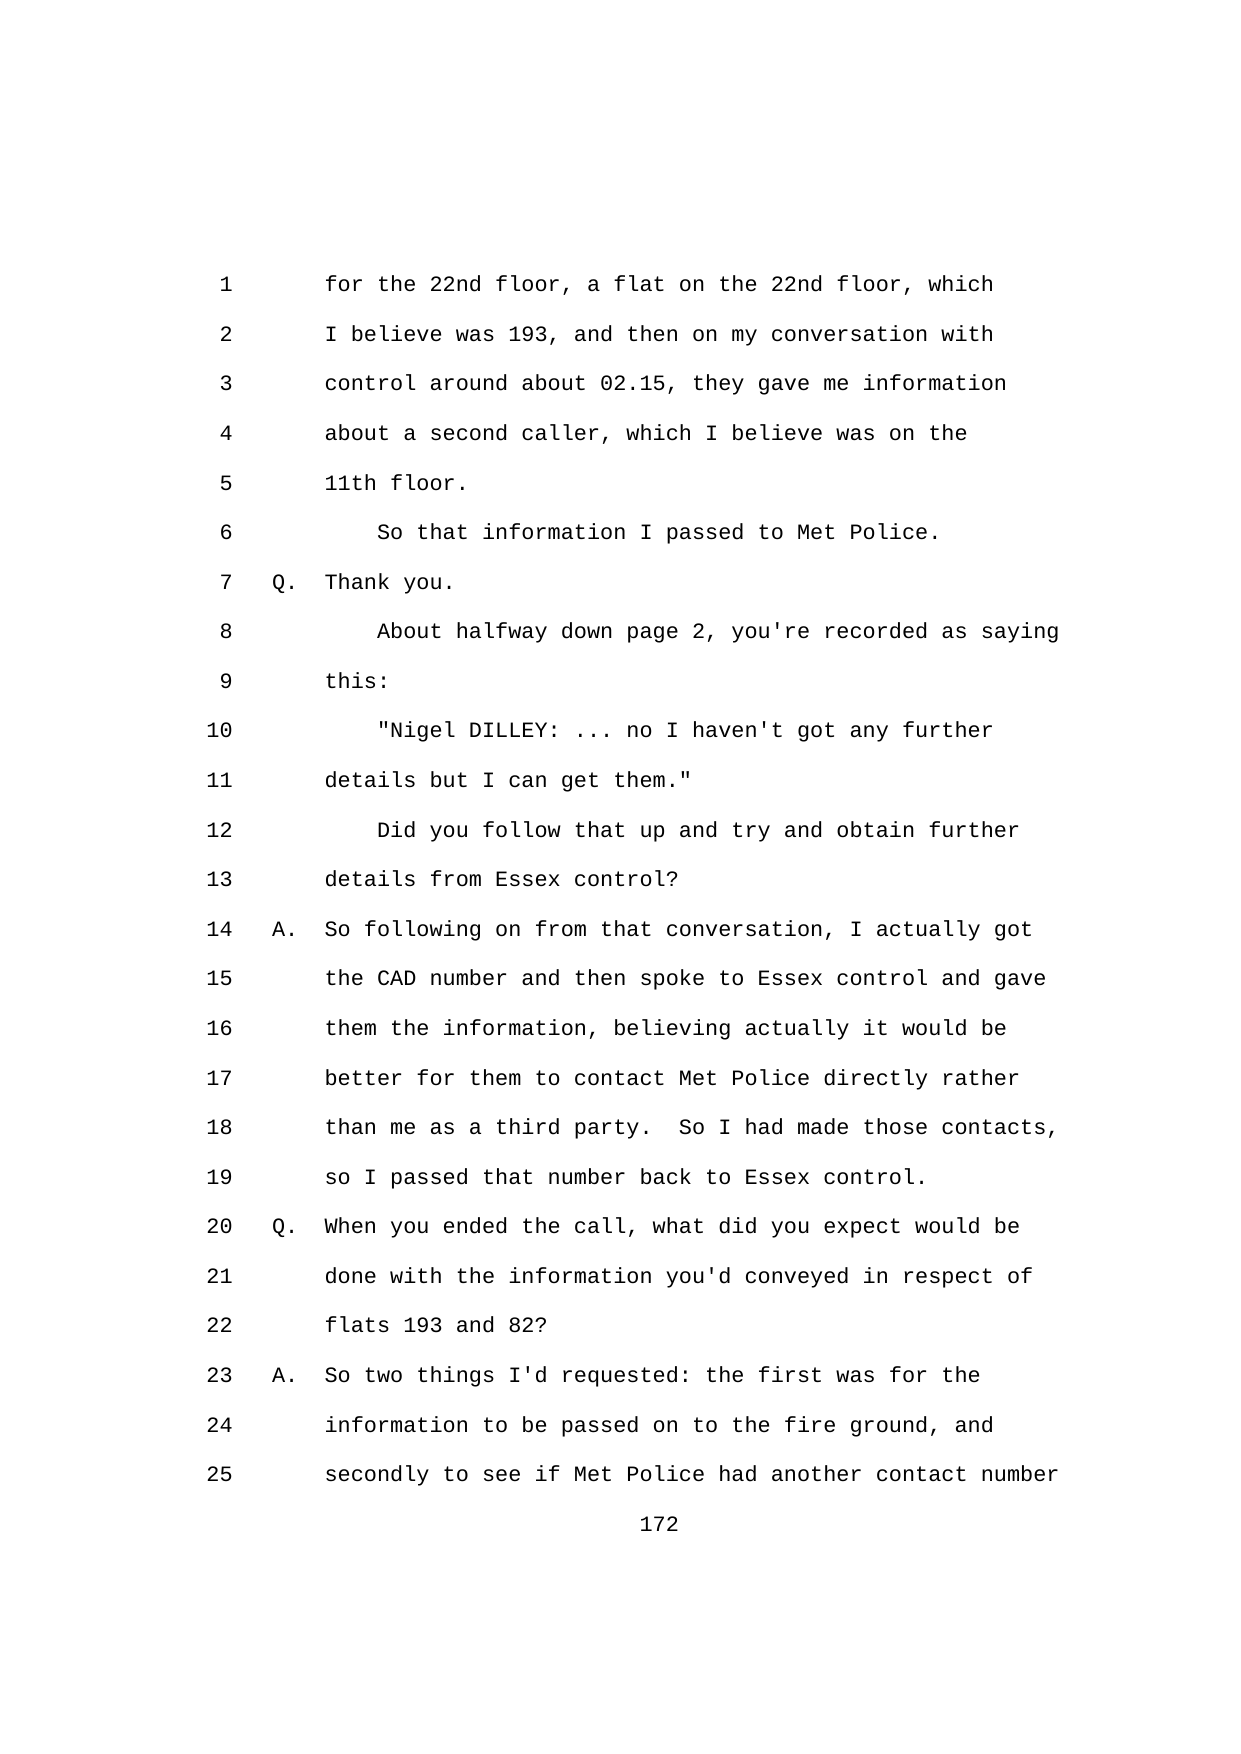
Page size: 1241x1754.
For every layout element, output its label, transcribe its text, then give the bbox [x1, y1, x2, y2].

text 4 about a second caller, which I believe was on the [75, 422, 1165, 447]
text 9 this: [75, 670, 1165, 695]
text 23 A. So two things I'd requested: the first was for the [75, 1364, 1165, 1389]
text 3 control around about 02.15, they gave me information [75, 372, 1165, 397]
text 6 So that information I passed to Met Police. [75, 521, 1165, 546]
text 14 A. So following on from that conversation, I actually got [75, 918, 1165, 943]
text 1 for the 22nd floor, a flat on the 22nd floor, which [75, 273, 1165, 298]
text 21 done with the information you'd conveyed in respect of [75, 1265, 1165, 1290]
text 20 Q. When you ended the call, what did you expect would be [75, 1215, 1165, 1240]
text 11 details but I can get them." [75, 769, 1165, 794]
text 12 Did you follow that up and try and obtain further [75, 819, 1165, 843]
text 7 Q. Thank you. [75, 571, 1165, 596]
text 24 information to be passed on to the fire ground, and [75, 1414, 1165, 1438]
text 5 11th floor. [75, 472, 1165, 496]
text 17 better for them to contact Met Police directly rather [75, 1067, 1165, 1091]
text 2 I believe was 193, and then on my conversation with [75, 323, 1165, 348]
text 22 flats 193 and 82? [75, 1314, 1165, 1339]
text 172 [75, 1513, 1165, 1538]
text 8 About halfway down page 2, you're recorded as saying [75, 620, 1165, 645]
text 15 the CAD number and then spoke to Essex control and gave [75, 967, 1165, 992]
text 10 "Nigel DILLEY: ... no I haven't got any further [75, 719, 1165, 744]
text 19 so I passed that number back to Essex control. [75, 1166, 1165, 1191]
text 25 secondly to see if Met Police had another contact number [75, 1463, 1165, 1488]
text 13 details from Essex control? [75, 868, 1165, 893]
text 16 them the information, believing actually it would be [75, 1017, 1165, 1042]
text 18 than me as a third party. So I had made those contacts, [75, 1116, 1165, 1141]
